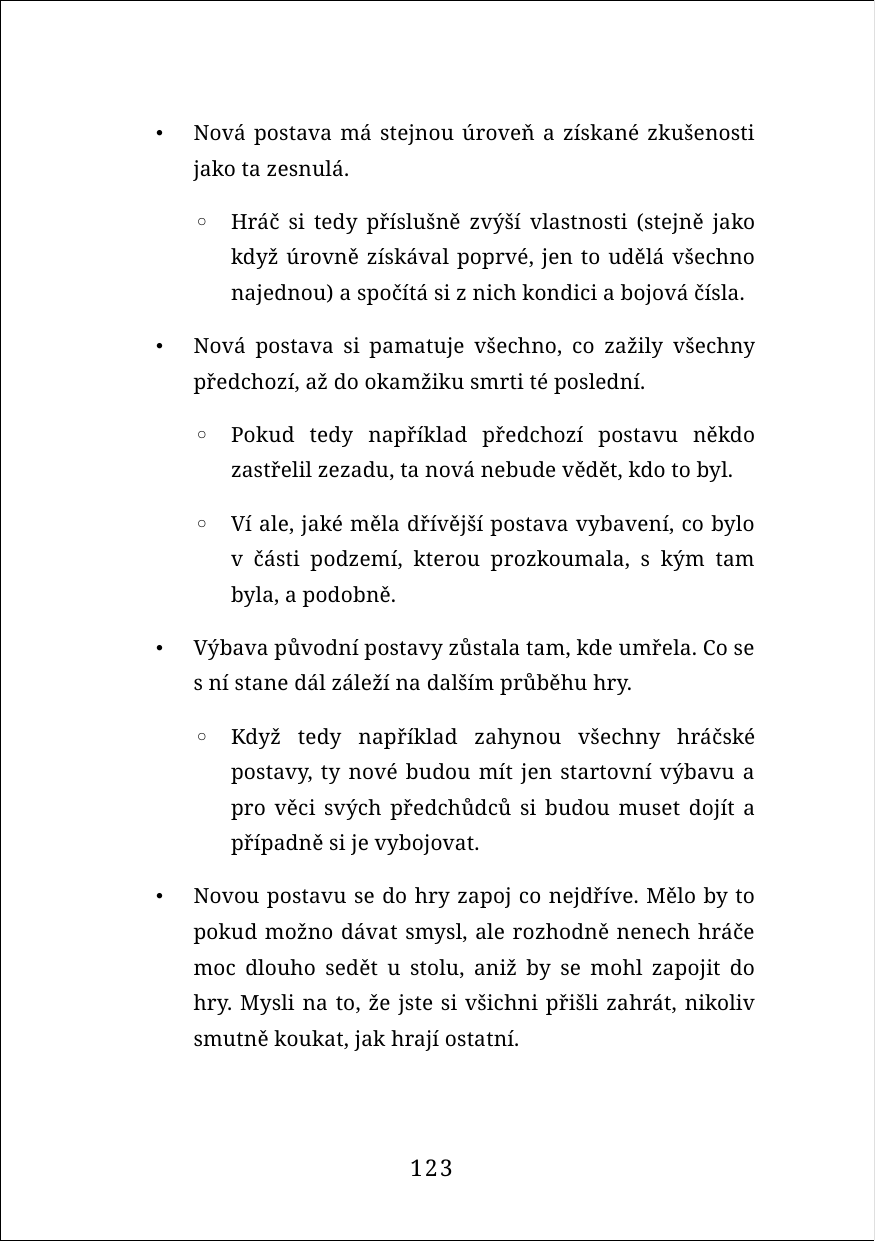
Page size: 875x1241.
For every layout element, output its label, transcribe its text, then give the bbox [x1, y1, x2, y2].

list Pokud tedy například předchozí postavu někdo zastřelil zezadu, ta nová nebude vědět, kdo to byl. [193, 420, 756, 484]
list Novou postavu se do hry zapoj co nejdříve. Mělo by to pokud možno dávat smysl, ale rozhodně nenech hráče moc dlouho sedět u stolu, aniž by se mohl zapojit do hry. Mysli na to, že jste si všichni přišli zahrát, nikoliv smutně koukat, jak hrají ostatní. [156, 882, 756, 1052]
list Když tedy například zahynou všechny hráčské postavy, ty nové budou mít jen startovní výbavu a pro věci svých předchůdců si budou muset dojít a případně si je vybojovat. [193, 722, 756, 857]
list Hráč si tedy příslušně zvýší vlastnosti (stejně jako když úrovně získával poprvé, jen to udělá všechno najednou) a spočítá si z nich kondici a bojová čísla. [193, 207, 756, 306]
list Nová postava má stejnou úroveň a získané zkušenosti jako ta zesnulá. [156, 118, 756, 182]
list Ví ale, jaké měla dřívější postava vybavení, co bylo v části podzemí, kterou prozkoumala, s kým tam byla, a podobně. [193, 509, 756, 608]
list Výbava původní postavy zůstala tam, kde umřela. Co se s ní stane dál záleží na dalším průběhu hry. [156, 633, 756, 697]
list Nová postava si pamatuje všechno, co zažily všechny předchozí, až do okamžiku smrti té poslední. [156, 331, 756, 395]
